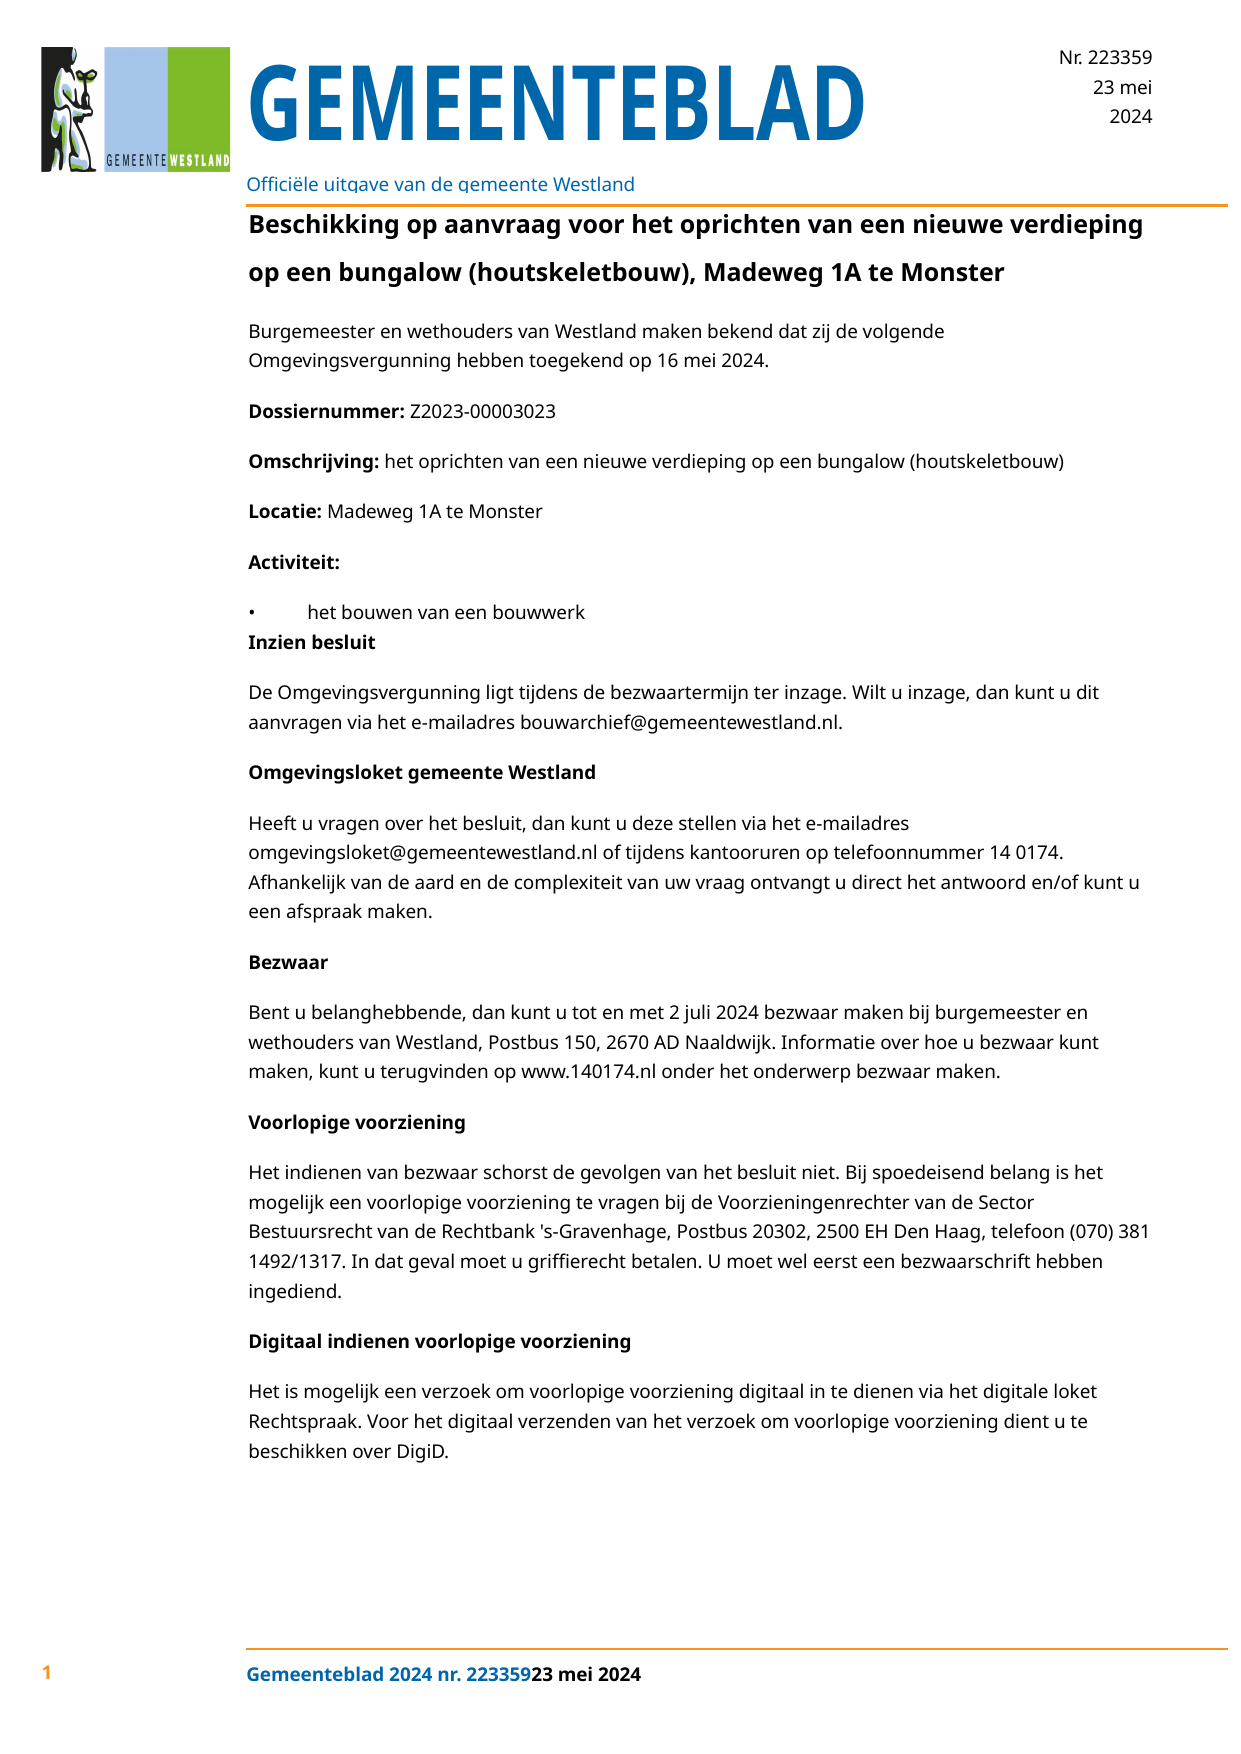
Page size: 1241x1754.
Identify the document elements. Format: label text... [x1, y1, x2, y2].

picture [41, 47, 231, 172]
text Het indienen van bezwaar schorst de gevolgen van het besluit niet. Bij spoedeisend belang is het mogelijk een voorlopige voorziening te vragen bij de Voorzieningenrechter van de Sector Bestuursrecht van de Rechtbank 's-Gravenhage, Postbus 20302, 2500 EH Den Haag, telefoon (070) 381 1492/1317. In dat geval moet u griffierecht betalen. U moet wel eerst een bezwaarschrift hebben ingediend. [248, 1159, 1152, 1304]
text Activiteit: [248, 549, 1152, 575]
text De Omgevingsvergunning ligt tijdens de bezwaartermijn ter inzage. Wilt u inzage, dan kunt u dit aanvragen via het e-mailadres bouwarchief@gemeentewestland.nl. [248, 679, 1152, 735]
text Inzien besluit [248, 629, 1152, 655]
text Dossiernummer: Z2023-00003023 [248, 398, 1152, 424]
text Bent u belanghebbende, dan kunt u tot en met 2 juli 2024 bezwaar maken bij burgemeester en wethouders van Westland, Postbus 150, 2670 AD Naaldwijk. Informatie over hoe u bezwaar kunt maken, kunt u terugvinden op www.140174.nl onder het onderwerp bezwaar maken. [248, 999, 1152, 1084]
text Heeft u vragen over het besluit, dan kunt u deze stellen via het e-mailadres omgevingsloket@gemeentewestland.nl of tijdens kantooruren op telefoonnummer 14 0174. Afhankelijk van de aard en de complexiteit van uw vraag ontvangt u direct het antwoord en/of kunt u een afspraak maken. [248, 810, 1152, 924]
list het bouwen van een bouwwerk [248, 599, 1152, 625]
text Locatie: Madeweg 1A te Monster [248, 499, 1152, 524]
text Omschrijving: het oprichten van een nieuwe verdieping op een bungalow (houtskeletbouw) [248, 448, 1152, 474]
text Omgevingsloket gemeente Westland [248, 759, 1152, 785]
text Digitaal indienen voorlopige voorziening [248, 1328, 1152, 1354]
text Voorlopige voorziening [248, 1109, 1152, 1135]
text Bezwaar [248, 949, 1152, 975]
text Beschikking op aanvraag voor het oprichten van een nieuwe verdieping op een bungalow (houtskeletbouw), Madeweg 1A te Monster [248, 207, 1152, 288]
text Het is mogelijk een verzoek om voorlopige voorziening digitaal in te dienen via het digitale loket Rechtspraak. Voor het digitaal verzenden van het verzoek om voorlopige voorziening dient u te beschikken over DigiD. [248, 1379, 1152, 1464]
text Burgemeester en wethouders van Westland maken bekend dat zij de volgende Omgevingsvergunning hebben toegekend op 16 mei 2024. [248, 318, 1152, 373]
